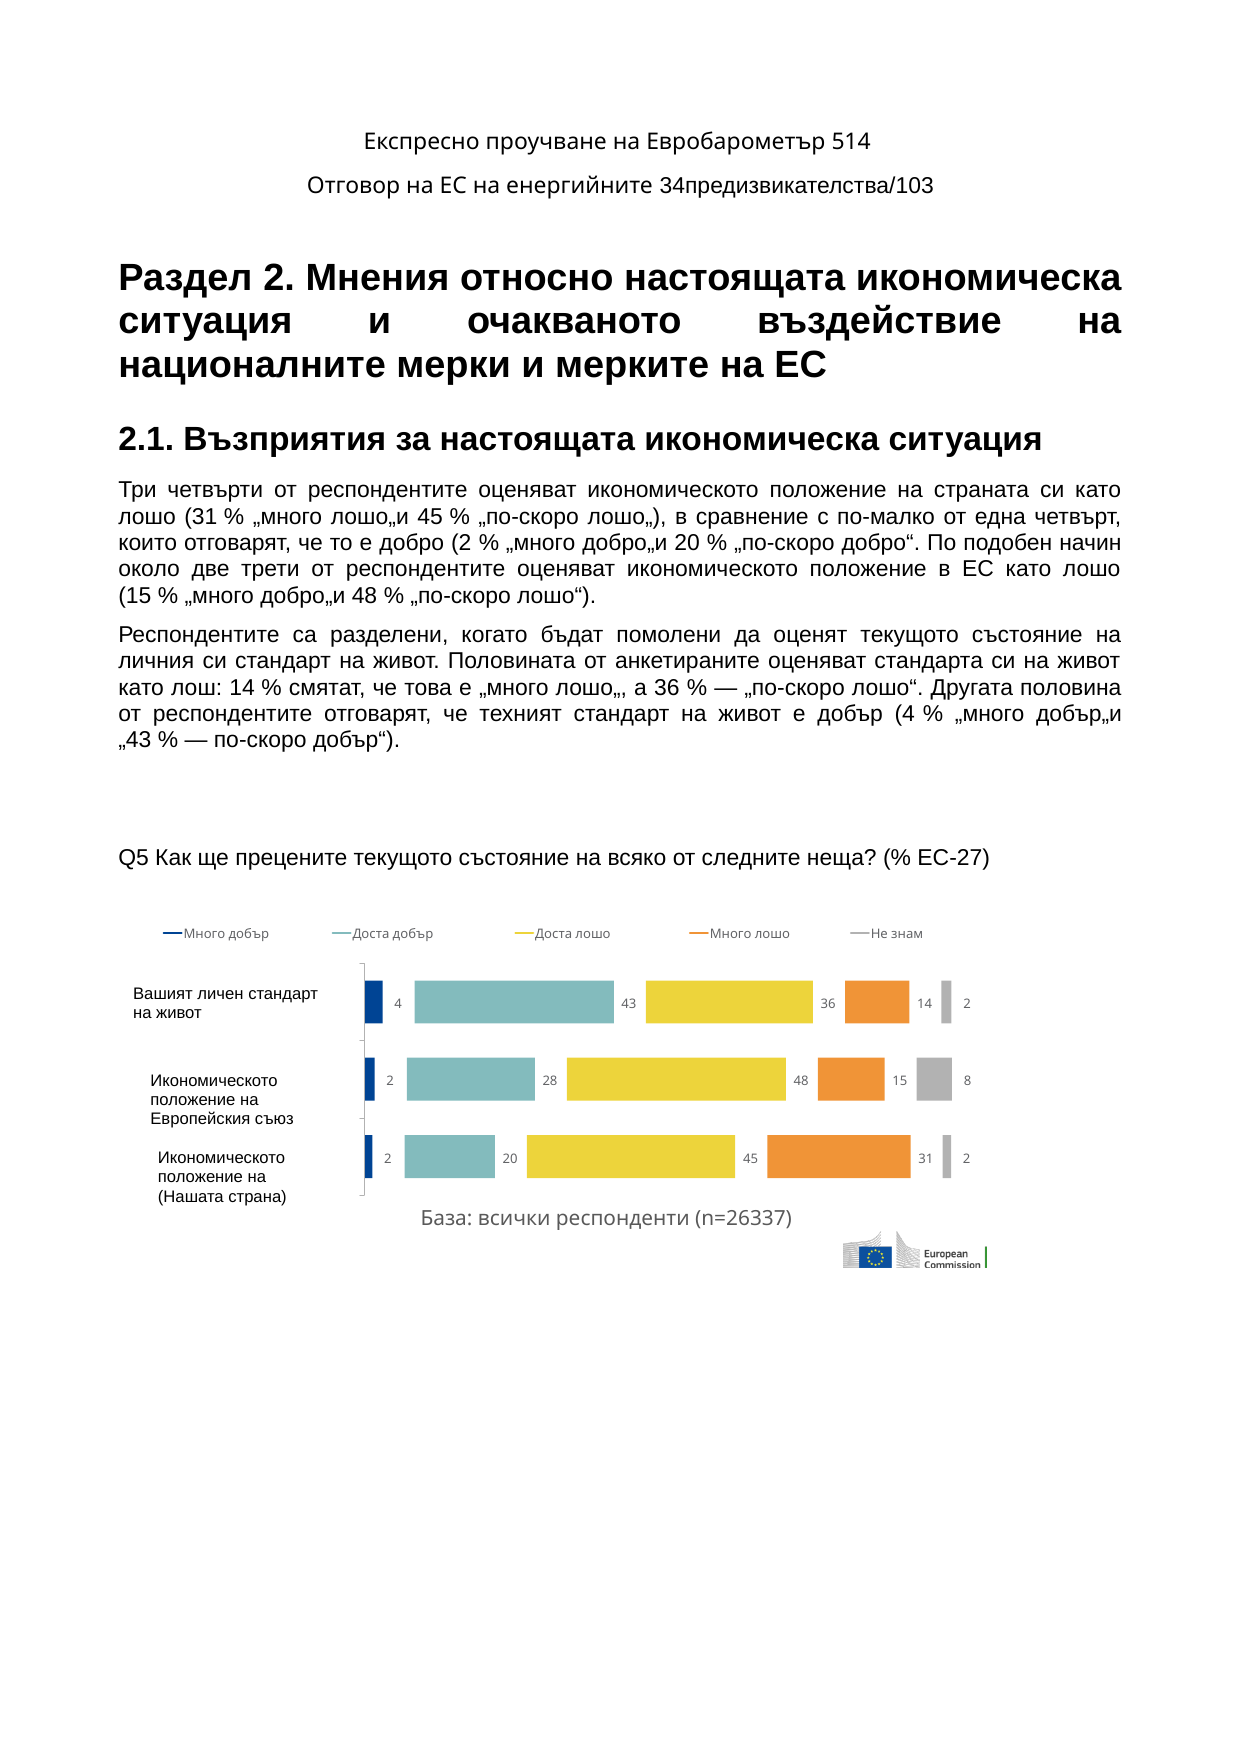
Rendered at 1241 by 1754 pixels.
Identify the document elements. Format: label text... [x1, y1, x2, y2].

text Q5 Как ще прецените текущото състояние на всяко от следните неща? (% ЕС-27) [118, 844, 1122, 871]
text Три четвърти от респондентите оценяват икономическото положение на страната си като лошо (31 % „много лошо„и 45 % „по-скоро лошо„), в сравнение с по-малко от една четвърт, които отговарят, че то е добро (2 % „много добро„и 20 % „по-скоро добро“. По подобен начин около две трети от респондентите оценяват икономическото положение в ЕС като лошо (15 % „много добро„и 48 % „по-скоро лошо“). [118, 476, 1122, 608]
text Респондентите са разделени, когато бъдат помолени да оценят текущото състояние на личния си стандарт на живот. Половината от анкетираните оценяват стандарта си на живот като лош: 14 % смятат, че това е „много лошо„, а 36 % — „по-скоро лошо“. Другата половина от респондентите отговарят, че техният стандарт на живот е добър (4 % „много добър„и „43 % — по-скоро добър“). [118, 621, 1122, 753]
subtitle Раздел 2. Мнения относно настоящата икономическа ситуация и очакваното въздействие на националните мерки и мерките на ЕС [118, 254, 1122, 385]
picture [843, 1231, 987, 1268]
subtitle 2.1. Възприятия за настоящата икономическа ситуация [118, 419, 1122, 457]
